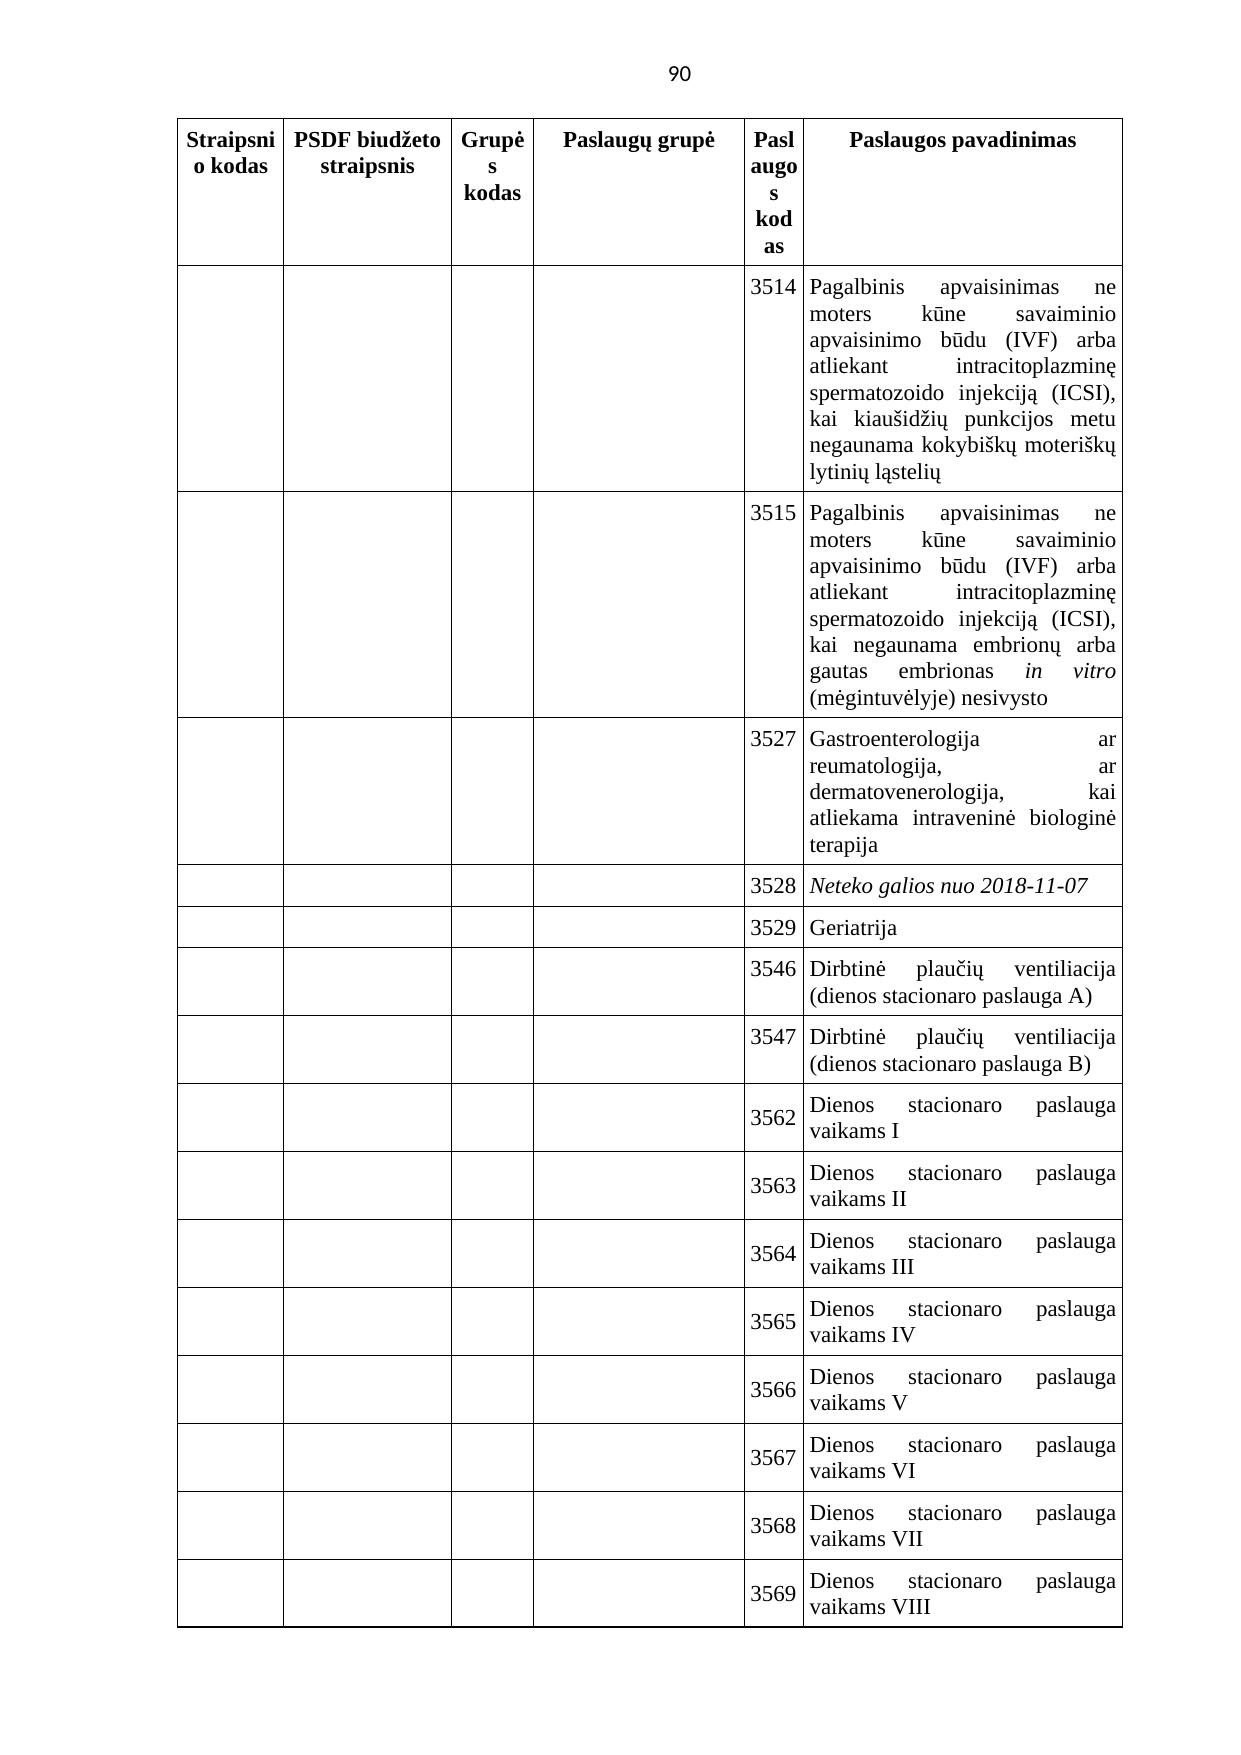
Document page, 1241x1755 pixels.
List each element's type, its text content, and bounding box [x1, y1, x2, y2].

table_cell [452, 1356, 533, 1423]
table_cell [284, 1084, 451, 1151]
table_cell [452, 865, 533, 906]
table_cell [284, 1152, 451, 1219]
table_cell 3546 [745, 948, 803, 1015]
table_cell [452, 1152, 533, 1219]
table_cell [284, 1492, 451, 1558]
table_cell [534, 1084, 744, 1151]
table_header Paslaugos pavadinimas [804, 119, 1122, 265]
table_cell [178, 1220, 283, 1287]
table_cell [178, 718, 283, 864]
table_header Paslaugų grupė [534, 119, 744, 265]
table_header Straipsnio kodas [178, 119, 283, 265]
table_cell [178, 1152, 283, 1219]
table_cell Pagalbinis apvaisinimas ne moters kūne savaiminio apvaisinimo būdu (IVF) arba atliekant intracitoplazminę spermatozoido injekciją (ICSI), kai negaunama embrionų arba gautas embrionas in vitro (mėgintuvėlyje) nesivysto [804, 492, 1122, 717]
table_cell Dienos stacionaro paslauga vaikams VI [804, 1424, 1122, 1491]
table_cell [534, 948, 744, 1015]
table_cell [284, 1356, 451, 1423]
table_cell [178, 266, 283, 491]
table_cell [534, 865, 744, 906]
table_cell 3568 [745, 1492, 803, 1558]
table_cell 3564 [745, 1220, 803, 1287]
table_cell 3562 [745, 1084, 803, 1151]
table_cell 3529 [745, 907, 803, 947]
table_cell [534, 718, 744, 864]
table_cell 3514 [745, 266, 803, 491]
table_cell [178, 1016, 283, 1083]
table_cell [452, 1424, 533, 1491]
table_cell Dienos stacionaro paslauga vaikams V [804, 1356, 1122, 1423]
table_cell [284, 907, 451, 947]
table_cell Dienos stacionaro paslauga vaikams I [804, 1084, 1122, 1151]
table_cell 3547 [745, 1016, 803, 1083]
table_cell Geriatrija [804, 907, 1122, 947]
table_cell [534, 1152, 744, 1219]
table_cell [284, 1016, 451, 1083]
table_cell 3566 [745, 1356, 803, 1423]
table_cell [178, 1288, 283, 1355]
table_header PSDF biudžeto straipsnis [284, 119, 451, 265]
table_cell [178, 1560, 283, 1626]
table_cell [534, 1220, 744, 1287]
table_header Grupės kodas [452, 119, 533, 265]
table_cell Dirbtinė plaučių ventiliacija (dienos stacionaro paslauga A) [804, 948, 1122, 1015]
table_cell [534, 1492, 744, 1558]
table_cell [178, 492, 283, 717]
table_cell [534, 492, 744, 717]
table_cell [534, 1016, 744, 1083]
table_cell [534, 1356, 744, 1423]
table_cell [178, 1424, 283, 1491]
table_cell [284, 1424, 451, 1491]
table_cell [284, 492, 451, 717]
table_cell Dienos stacionaro paslauga vaikams VII [804, 1492, 1122, 1558]
table_cell [452, 492, 533, 717]
table_cell Dienos stacionaro paslauga vaikams VIII [804, 1560, 1122, 1626]
table_cell [284, 948, 451, 1015]
table_cell 3528 [745, 865, 803, 906]
table_cell [452, 1288, 533, 1355]
table_cell [534, 266, 744, 491]
table_cell [452, 907, 533, 947]
table_header Paslaugos kodas [745, 119, 803, 265]
table_cell [284, 1288, 451, 1355]
table_cell Gastroenterologija ar reumatologija, ar dermatovenerologija, kai atliekama intraveninė biologinė terapija [804, 718, 1122, 864]
table_cell 3563 [745, 1152, 803, 1219]
table_cell [452, 1560, 533, 1626]
table_cell Dienos stacionaro paslauga vaikams II [804, 1152, 1122, 1219]
table_cell [452, 948, 533, 1015]
table_cell Dienos stacionaro paslauga vaikams IV [804, 1288, 1122, 1355]
table_cell [284, 1220, 451, 1287]
table_cell [452, 1016, 533, 1083]
table_cell [534, 1560, 744, 1626]
table_cell [284, 718, 451, 864]
table_cell Neteko galios nuo 2018-11-07 [804, 865, 1122, 906]
table_cell [452, 1220, 533, 1287]
table_cell 3567 [745, 1424, 803, 1491]
table_cell [534, 907, 744, 947]
table_cell [534, 1288, 744, 1355]
table_cell [284, 1560, 451, 1626]
table_cell [452, 266, 533, 491]
table_cell [178, 1492, 283, 1558]
table_cell 3569 [745, 1560, 803, 1626]
table_cell [178, 1356, 283, 1423]
table_cell 3565 [745, 1288, 803, 1355]
table_cell [284, 266, 451, 491]
table_cell [452, 1492, 533, 1558]
table_cell Dirbtinė plaučių ventiliacija (dienos stacionaro paslauga B) [804, 1016, 1122, 1083]
table_cell Dienos stacionaro paslauga vaikams III [804, 1220, 1122, 1287]
table_cell [178, 1084, 283, 1151]
table_cell [452, 718, 533, 864]
table_cell 3515 [745, 492, 803, 717]
table_cell [178, 948, 283, 1015]
table_cell [534, 1424, 744, 1491]
table_cell Pagalbinis apvaisinimas ne moters kūne savaiminio apvaisinimo būdu (IVF) arba atliekant intracitoplazminę spermatozoido injekciją (ICSI), kai kiaušidžių punkcijos metu negaunama kokybiškų moteriškų lytinių ląstelių [804, 266, 1122, 491]
table_cell [284, 865, 451, 906]
table_cell [178, 907, 283, 947]
table_cell [452, 1084, 533, 1151]
table_cell 3527 [745, 718, 803, 864]
table_cell [178, 865, 283, 906]
